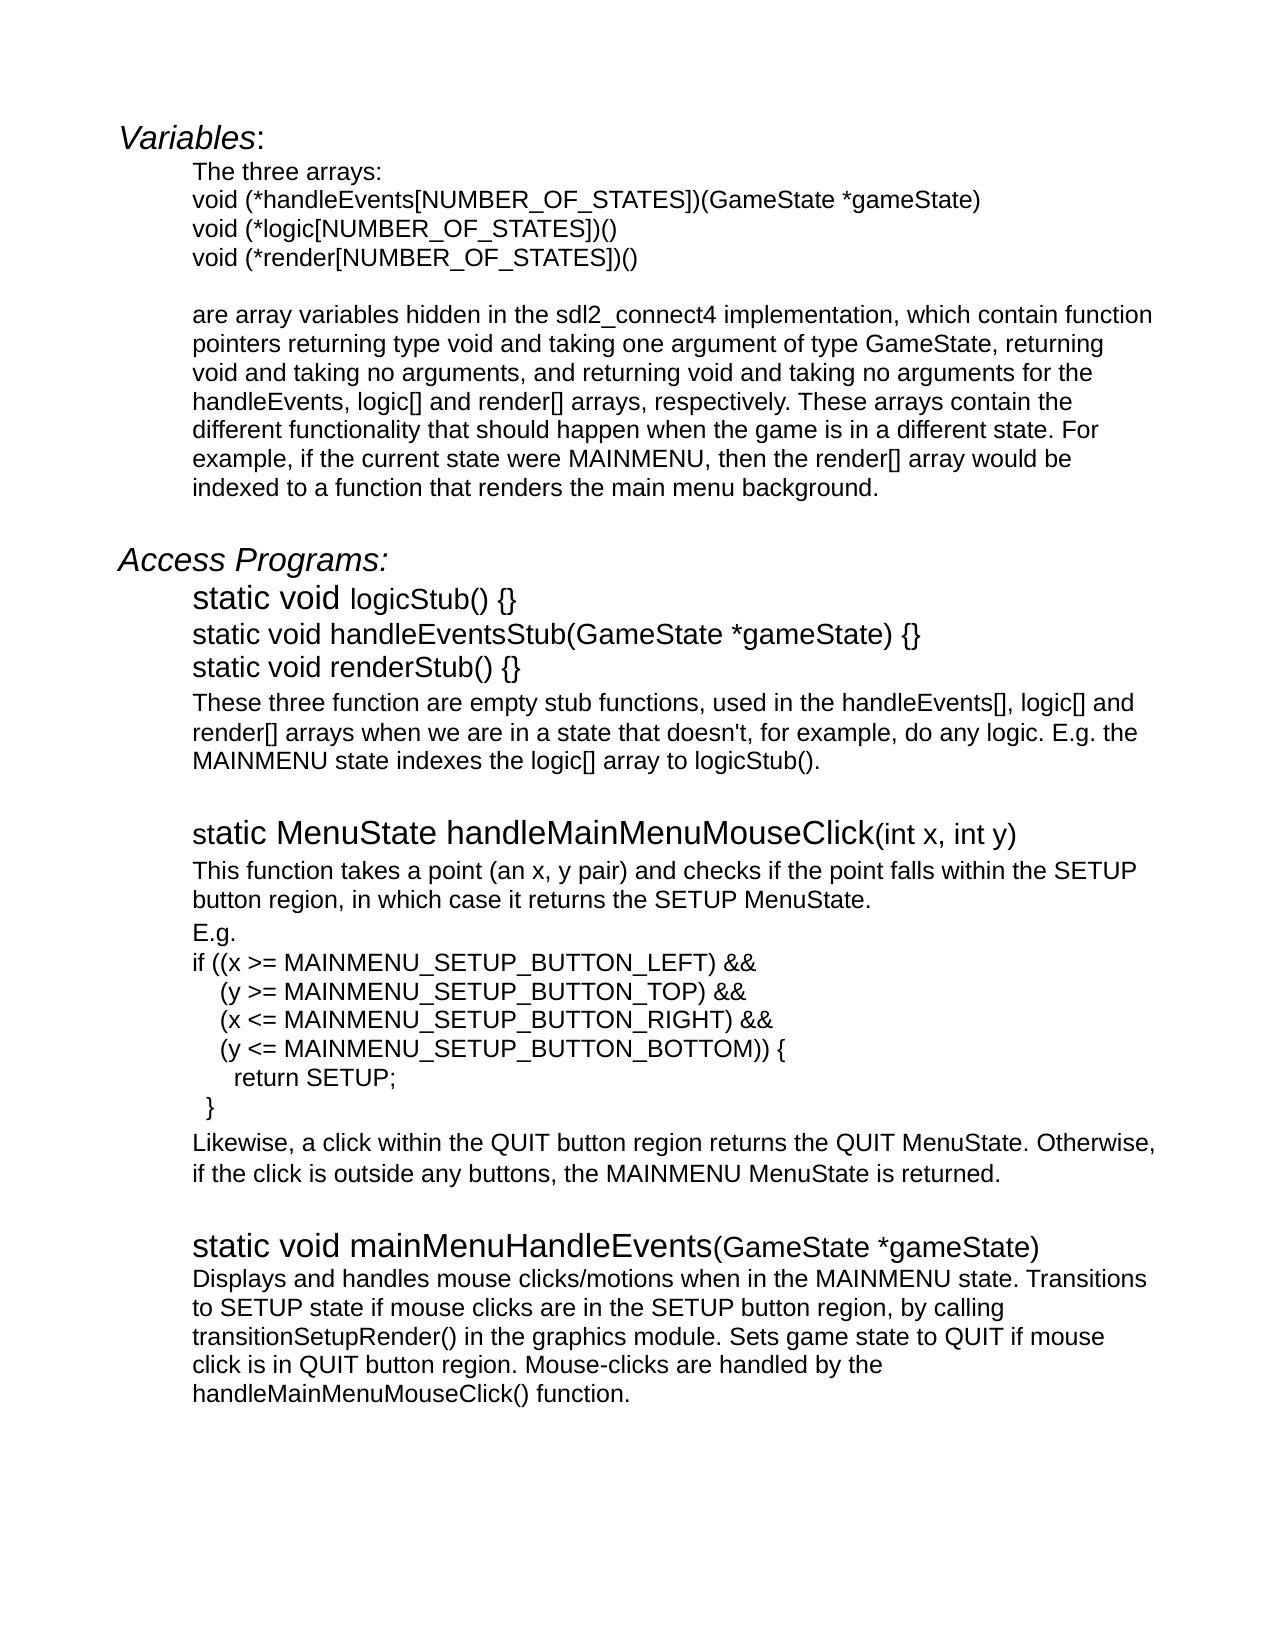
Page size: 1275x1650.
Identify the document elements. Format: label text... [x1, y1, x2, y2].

text } [118, 1091, 1157, 1120]
text These three function are empty stub functions, used in the handleEvents[], logic[] and render[] arrays when we are in a state that doesn't, for example, do any logic. E.g. the MAINMENU state indexes the logic[] array to logicStub(). [118, 684, 1157, 775]
text E.g. [118, 914, 1157, 948]
text static void handleEventsStub(GameState *gameState) {} [118, 617, 1157, 650]
text static MenuState handleMainMenuMouseClick(int x, int y) [118, 813, 1157, 852]
text (y >= MAINMENU_SETUP_BUTTON_TOP) && [118, 976, 1157, 1005]
text return SETUP; [118, 1063, 1157, 1091]
text void (*render[NUMBER_OF_STATES])() [118, 243, 1157, 272]
text static void renderStub() {} [118, 650, 1157, 684]
text This function takes a point (an x, y pair) and checks if the point falls within the SETUP button region, in which case it returns the SETUP MenuState. [118, 852, 1157, 914]
text (y <= MAINMENU_SETUP_BUTTON_BOTTOM)) { [118, 1034, 1157, 1063]
text Access Programs: [118, 540, 1157, 578]
text Likewise, a click within the QUIT button region returns the QUIT MenuState. Otherwise, if the click is outside any buttons, the MAINMENU MenuState is returned. [118, 1120, 1157, 1187]
text The three arrays: [118, 157, 1157, 185]
text static void mainMenuHandleEvents(GameState *gameState) [118, 1226, 1157, 1264]
text if ((x >= MAINMENU_SETUP_BUTTON_LEFT) && [118, 948, 1157, 976]
text (x <= MAINMENU_SETUP_BUTTON_RIGHT) && [118, 1005, 1157, 1034]
text are array variables hidden in the sdl2_connect4 implementation, which contain function pointers returning type void and taking one argument of type GameState, returning void and taking no arguments, and returning void and taking no arguments for the handleEvents, logic[] and render[] arrays, respectively. These arrays contain the different functionality that should happen when the game is in a different state. For example, if the current state were MAINMENU, then the render[] array would be indexed to a function that renders the main menu background. [118, 300, 1157, 502]
text void (*handleEvents[NUMBER_OF_STATES])(GameState *gameState) [118, 185, 1157, 214]
text Variables: [118, 118, 1157, 157]
text static void logicStub() {} [118, 578, 1157, 617]
text Displays and handles mouse clicks/motions when in the MAINMENU state. Transitions to SETUP state if mouse clicks are in the SETUP button region, by calling transitionSetupRender() in the graphics module. Sets game state to QUIT if mouse click is in QUIT button region. Mouse-clicks are handled by the handleMainMenuMouseClick() function. [118, 1264, 1157, 1408]
text void (*logic[NUMBER_OF_STATES])() [118, 214, 1157, 243]
